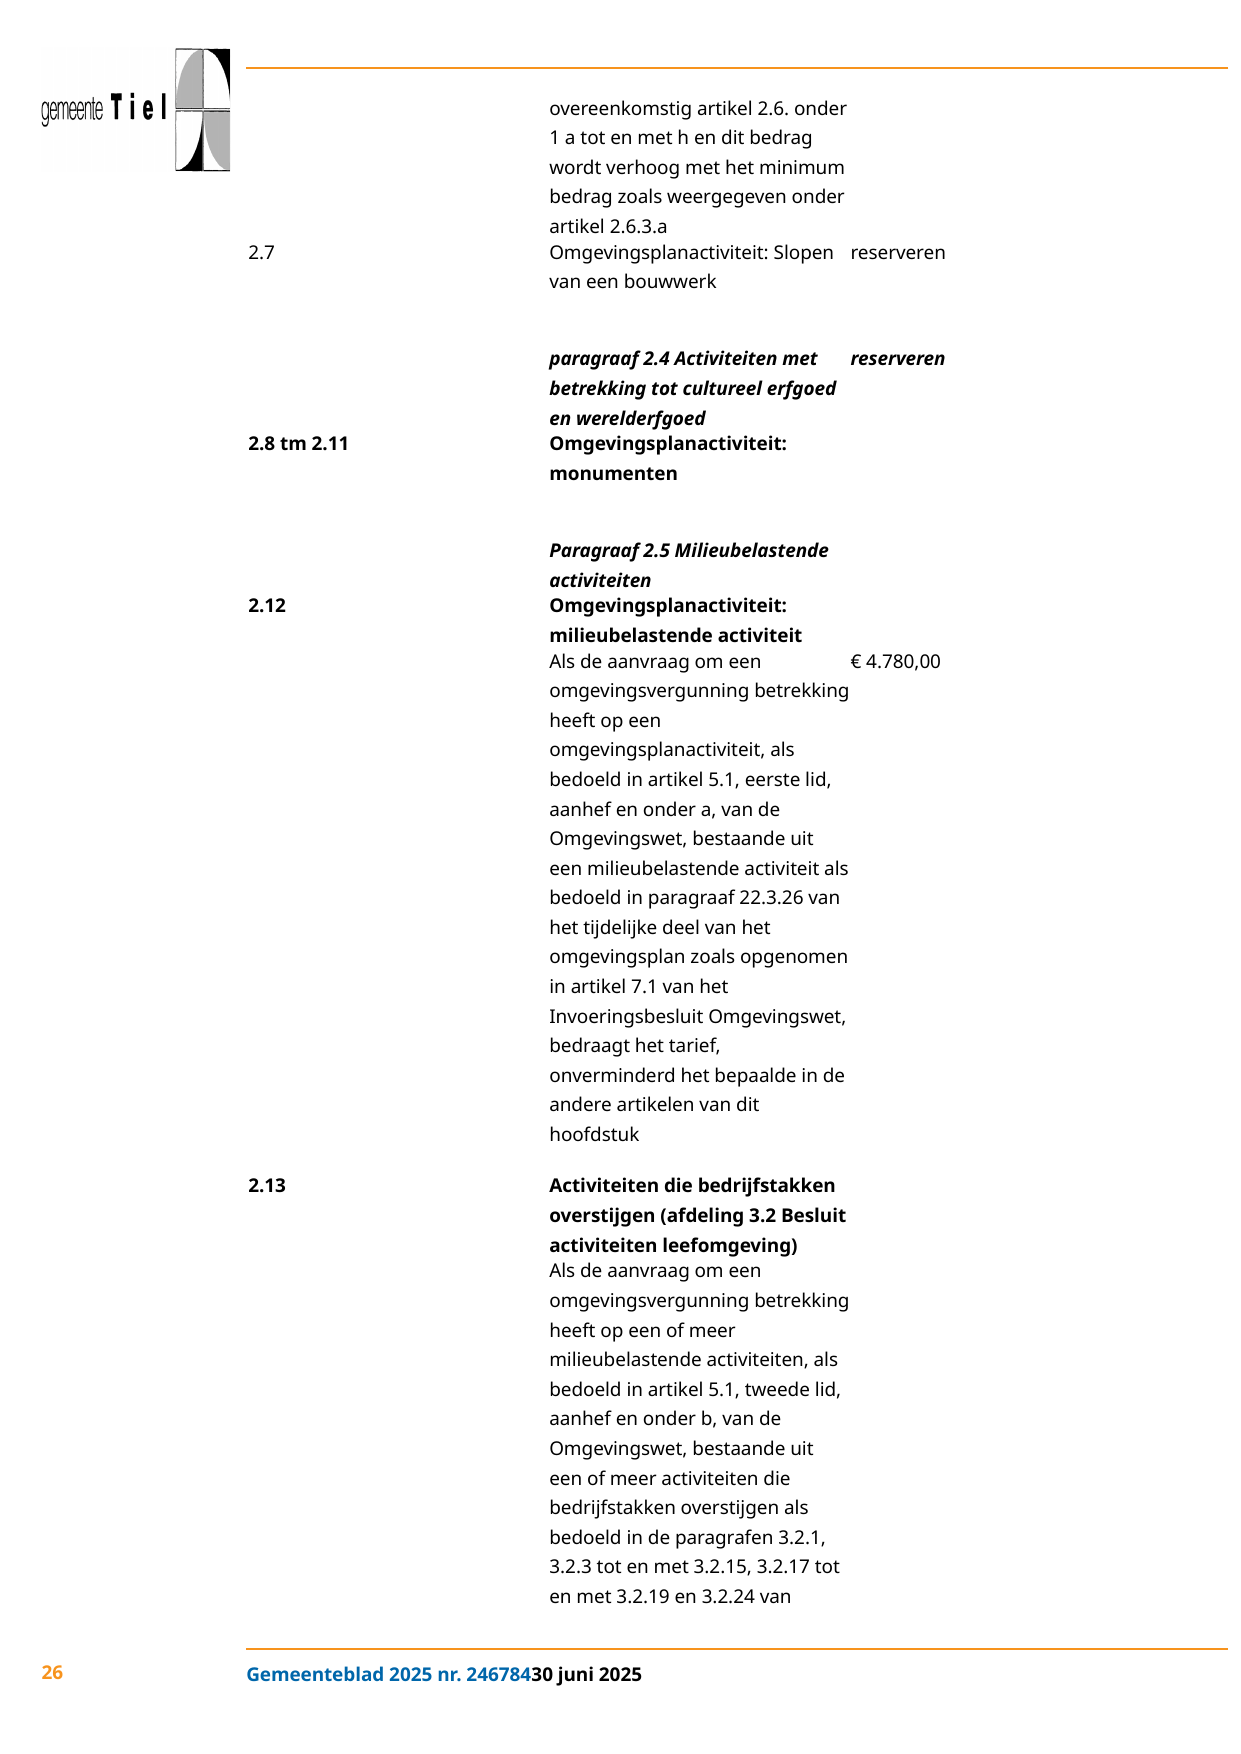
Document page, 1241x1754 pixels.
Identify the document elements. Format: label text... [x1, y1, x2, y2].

table_cell [850, 593, 1152, 648]
table_cell [850, 1258, 1152, 1609]
table_cell [850, 486, 1152, 512]
table_cell [549, 1147, 850, 1173]
table_cell [248, 1258, 549, 1609]
table_cell [248, 512, 549, 537]
table_cell 2.8 tm 2.11 [248, 431, 549, 486]
table_cell [248, 486, 549, 512]
table_cell Als de aanvraag om een omgevingsvergunning betrekking heeft op een of meer milieubelastende activiteiten, als bedoeld in artikel 5.1, tweede lid, aanhef en onder b, van de Omgevingswet, bestaande uit een of meer activiteiten die bedrijfstakken overstijgen als bedoeld in de paragrafen 3.2.1, 3.2.3 tot en met 3.2.15, 3.2.17 tot en met 3.2.19 en 3.2.24 van [549, 1258, 850, 1609]
table_cell [248, 346, 549, 431]
table_cell [248, 294, 549, 320]
table_cell [549, 320, 850, 346]
table_cell [549, 512, 850, 537]
table_cell reserveren [850, 346, 1152, 431]
table_cell reserveren [850, 239, 1152, 294]
table_cell Omgevingsplanactiviteit: monumenten [549, 431, 850, 486]
table_cell [248, 320, 549, 346]
table_cell Paragraaf 2.5 Milieubelastende activiteiten [549, 537, 850, 593]
table_cell [549, 294, 850, 320]
table_cell 2.7 [248, 239, 549, 294]
table_cell [248, 648, 549, 1147]
table_cell [850, 1173, 1152, 1258]
table_cell [850, 95, 1152, 239]
table_cell paragraaf 2.4 Activiteiten met betrekking tot cultureel erfgoed en werelderfgoed [549, 346, 850, 431]
table_cell Activiteiten die bedrijfstakken overstijgen (afdeling 3.2 Besluit activiteiten leefomgeving) [549, 1173, 850, 1258]
table_cell [850, 1147, 1152, 1173]
table_cell [850, 512, 1152, 537]
picture [41, 47, 231, 172]
table_cell [248, 95, 549, 239]
table_cell Omgevingsplanactiviteit: Slopen van een bouwwerk [549, 239, 850, 294]
table_cell [549, 486, 850, 512]
table_cell [850, 294, 1152, 320]
table_cell Omgevingsplanactiviteit: milieubelastende activiteit [549, 593, 850, 648]
table_cell [850, 537, 1152, 593]
table_cell [850, 320, 1152, 346]
table_cell Als de aanvraag om een omgevingsvergunning betrekking heeft op een omgevingsplanactiviteit, als bedoeld in artikel 5.1, eerste lid, aanhef en onder a, van de Omgevingswet, bestaande uit een milieubelastende activiteit als bedoeld in paragraaf 22.3.26 van het tijdelijke deel van het omgevingsplan zoals opgenomen in artikel 7.1 van het Invoeringsbesluit Omgevingswet, bedraagt het tarief, onverminderd het bepaalde in de andere artikelen van dit hoofdstuk [549, 648, 850, 1147]
table_cell € 4.780,00 [850, 648, 1152, 1147]
table_cell overeenkomstig artikel 2.6. onder 1 a tot en met h en dit bedrag wordt verhoog met het minimum bedrag zoals weergegeven onder artikel 2.6.3.a [549, 95, 850, 239]
table_cell [248, 1147, 549, 1173]
table_cell [850, 431, 1152, 486]
table_cell [248, 537, 549, 593]
table_cell 2.12 [248, 593, 549, 648]
table_cell 2.13 [248, 1173, 549, 1258]
